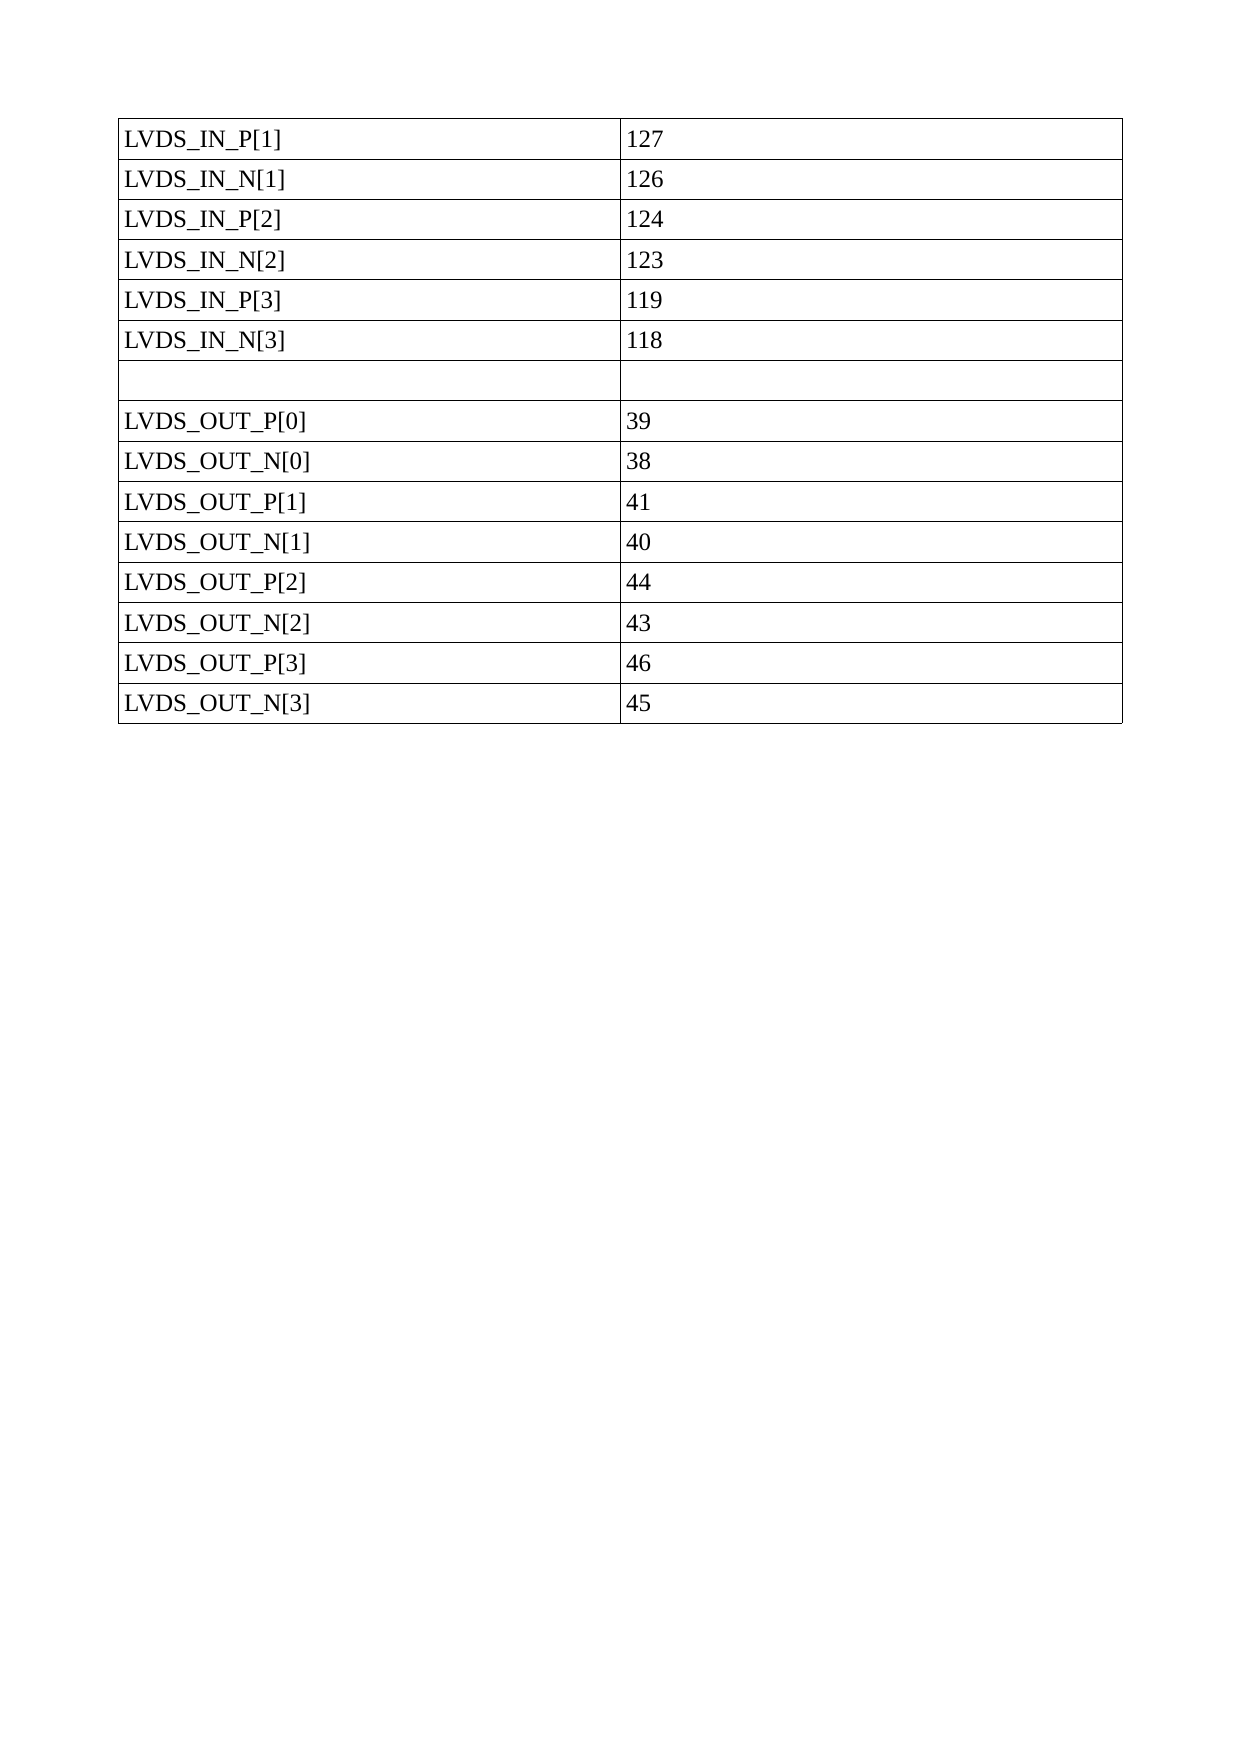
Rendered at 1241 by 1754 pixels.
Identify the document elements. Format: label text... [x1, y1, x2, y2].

table_cell LVDS_IN_P[2] [119, 200, 620, 239]
table_cell 43 [621, 603, 1122, 642]
table_cell 44 [621, 563, 1122, 602]
table_cell LVDS_IN_N[1] [119, 160, 620, 199]
table_cell LVDS_IN_P[1] [119, 119, 620, 158]
table_cell 45 [621, 684, 1122, 723]
table_cell LVDS_OUT_N[0] [119, 442, 620, 481]
table_cell LVDS_OUT_P[2] [119, 563, 620, 602]
table_cell 126 [621, 160, 1122, 199]
table_cell LVDS_OUT_N[3] [119, 684, 620, 723]
table_cell 38 [621, 442, 1122, 481]
table_cell 124 [621, 200, 1122, 239]
table_cell 40 [621, 522, 1122, 562]
table_cell LVDS_OUT_P[0] [119, 401, 620, 441]
table_cell 127 [621, 119, 1122, 158]
table_cell LVDS_OUT_N[2] [119, 603, 620, 642]
table_cell [621, 361, 1122, 400]
table_cell LVDS_IN_N[3] [119, 321, 620, 360]
table_cell LVDS_OUT_P[3] [119, 643, 620, 682]
table_cell 39 [621, 401, 1122, 441]
table_cell [119, 361, 620, 400]
table_cell 118 [621, 321, 1122, 360]
table_cell 123 [621, 240, 1122, 279]
table_cell LVDS_IN_P[3] [119, 280, 620, 320]
table_cell 119 [621, 280, 1122, 320]
table_cell LVDS_OUT_N[1] [119, 522, 620, 562]
table_cell LVDS_OUT_P[1] [119, 482, 620, 521]
table_cell LVDS_IN_N[2] [119, 240, 620, 279]
table_cell 41 [621, 482, 1122, 521]
table_cell 46 [621, 643, 1122, 682]
